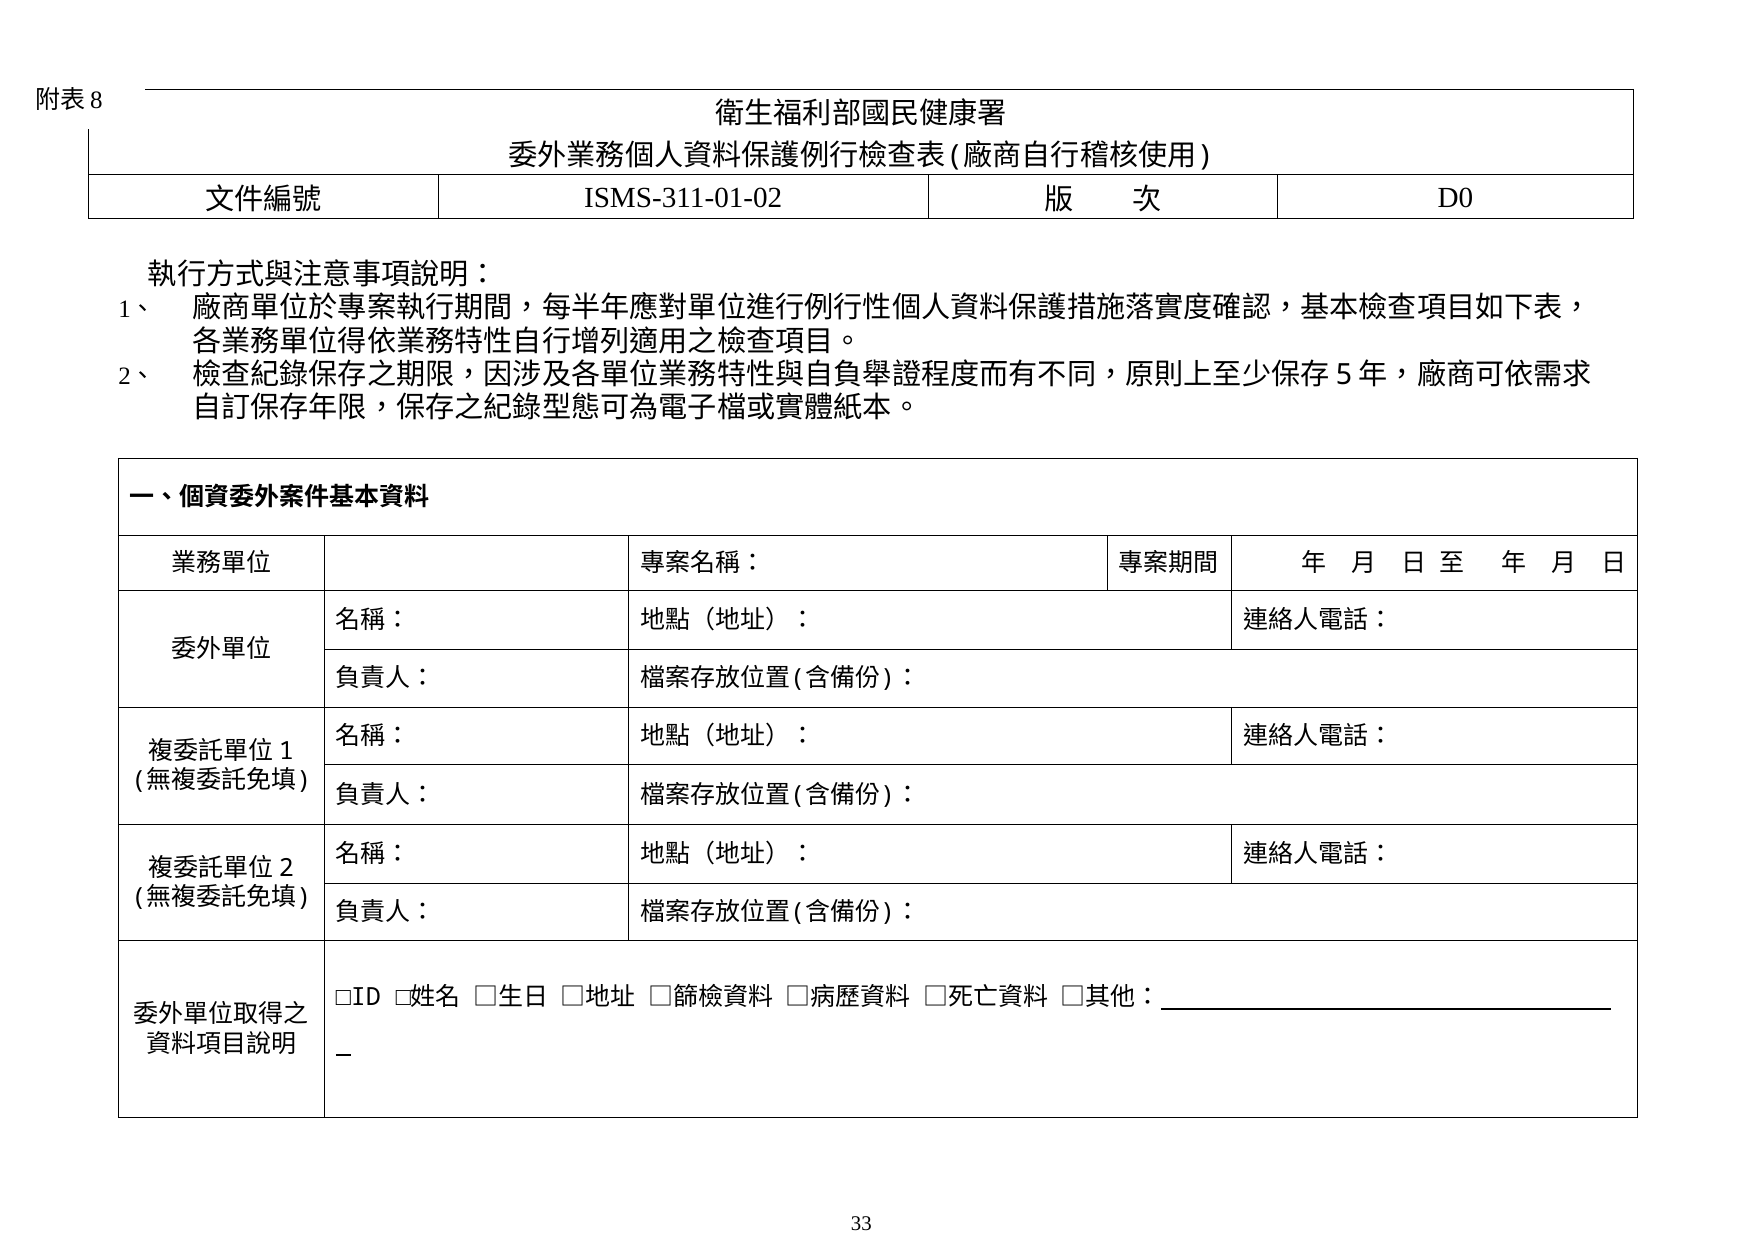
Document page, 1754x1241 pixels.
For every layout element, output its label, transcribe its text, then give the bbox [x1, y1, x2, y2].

table_cell 名稱： [325, 708, 628, 764]
table_cell 複委託單位1 (無複委託免填) [119, 708, 324, 824]
table_cell 檔案存放位置(含備份)： [629, 650, 1637, 707]
table_cell 連絡人電話： [1232, 708, 1637, 764]
table_cell □ID □姓名 □生日 □地址 □篩檢資料 □病歷資料 □死亡資料 □其他： [325, 941, 1637, 1116]
table_cell 委外單位 [119, 591, 324, 707]
table_cell 地點（地址）： [629, 591, 1231, 649]
table_cell 委外單位取得之資料項目說明 [119, 941, 324, 1116]
table_cell 檔案存放位置(含備份)： [629, 884, 1637, 940]
table_cell 專案名稱： [629, 536, 1107, 590]
table_cell [325, 536, 628, 590]
table_cell 年 月 日 至 年 月 日 [1232, 536, 1637, 590]
table_cell 業務單位 [119, 536, 324, 590]
list 檢查紀錄保存之期限，因涉及各單位業務特性與自負舉證程度而有不同，原則上至少保存5年，廠商可依需求自訂保存年限，保存之紀錄型態可為電子檔或實體紙本。 [118, 358, 1616, 424]
table_cell 負責人： [325, 650, 628, 707]
table_cell 連絡人電話： [1232, 591, 1637, 649]
table_cell 專案期間 [1108, 536, 1231, 590]
table_cell 地點（地址）： [629, 825, 1231, 883]
text 執行方式與注意事項說明： [148, 258, 1616, 291]
table_cell 負責人： [325, 884, 628, 940]
table_cell 複委託單位2 (無複委託免填) [119, 825, 324, 940]
table_header 一、個資委外案件基本資料 [119, 459, 1637, 535]
table_cell 檔案存放位置(含備份)： [629, 765, 1637, 824]
text 附表8 [35, 80, 130, 116]
table_cell 名稱： [325, 825, 628, 883]
table_cell 地點（地址）： [629, 708, 1231, 764]
table_cell 名稱： [325, 591, 628, 649]
table_cell 負責人： [325, 765, 628, 824]
list 廠商單位於專案執行期間，每半年應對單位進行例行性個人資料保護措施落實度確認，基本檢查項目如下表，各業務單位得依業務特性自行增列適用之檢查項目。 [118, 291, 1616, 358]
table_cell 連絡人電話： [1232, 825, 1637, 883]
text [20, 72, 145, 129]
